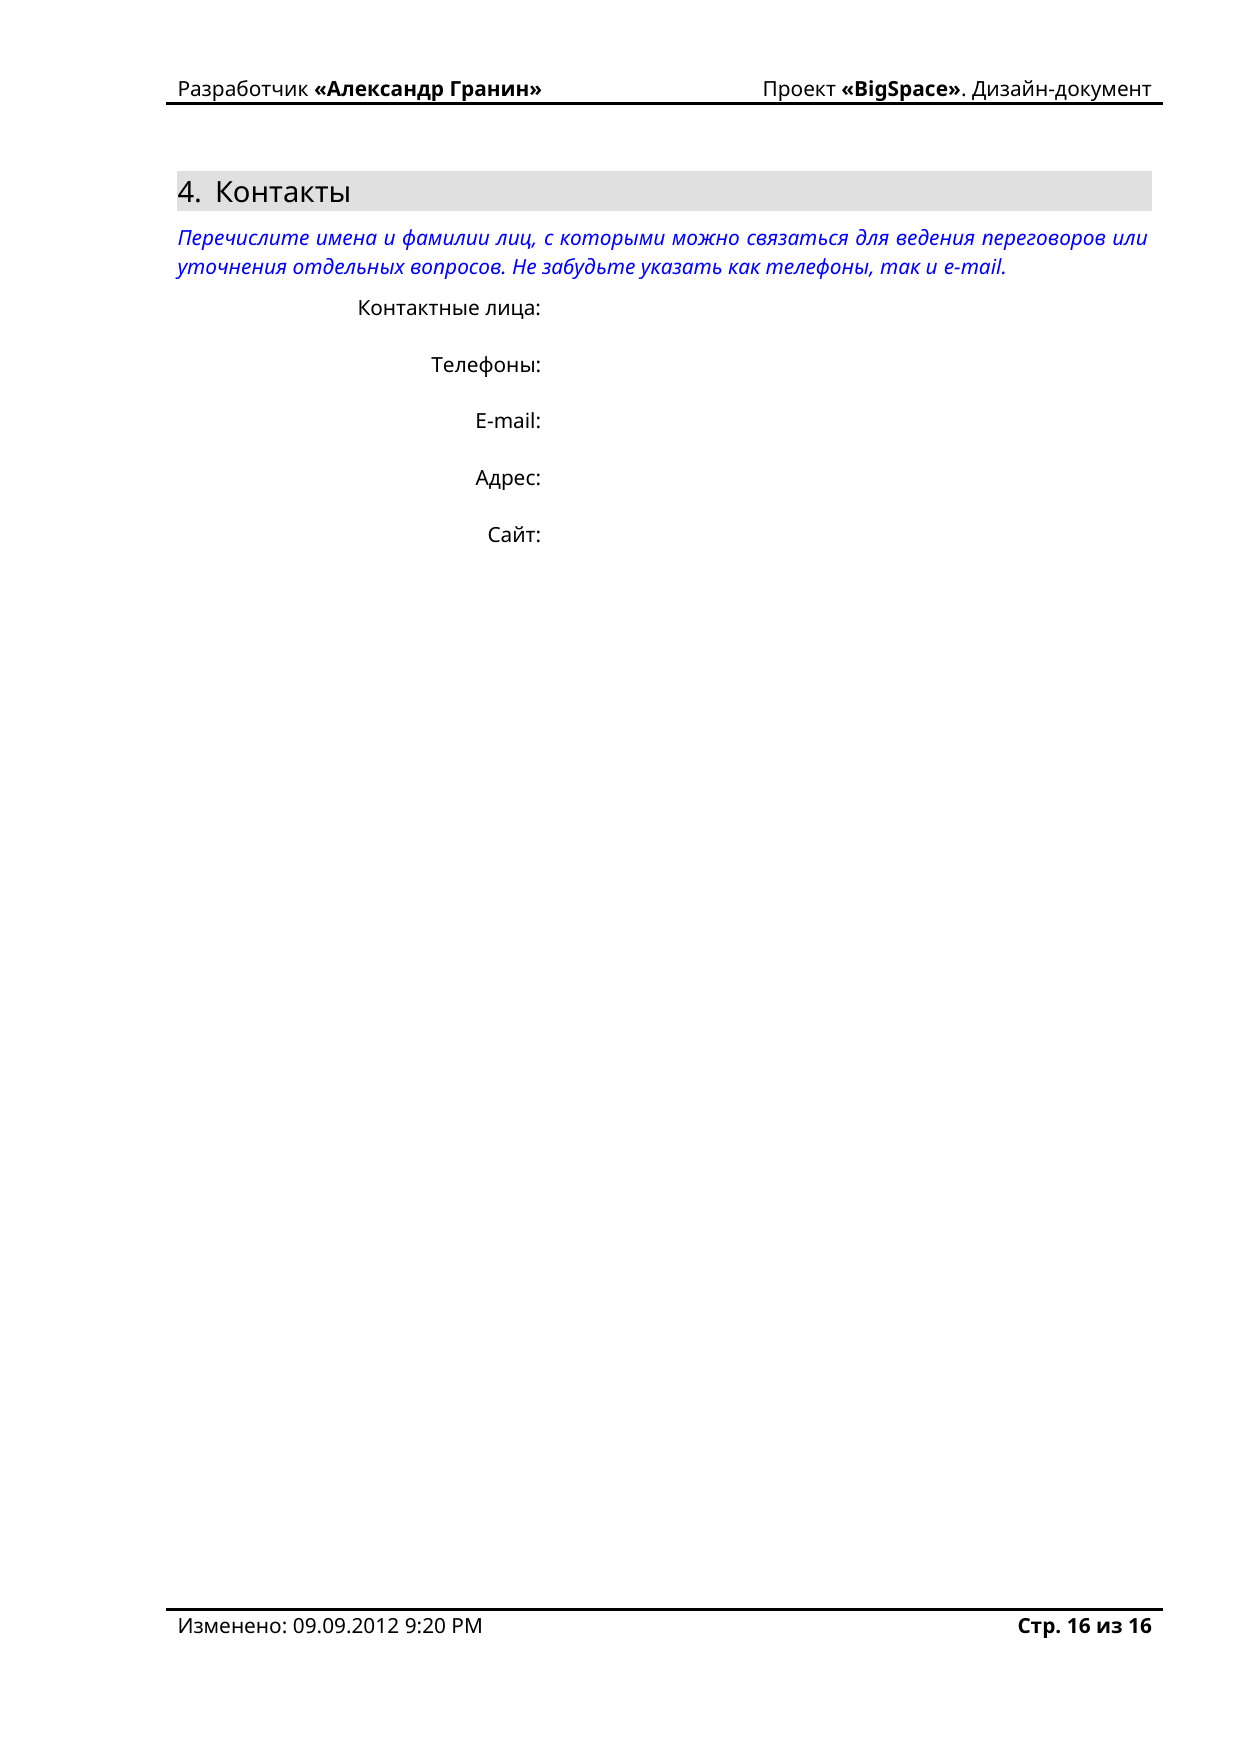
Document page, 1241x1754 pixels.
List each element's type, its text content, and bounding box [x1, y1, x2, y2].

table_cell [166, 492, 552, 520]
table_cell [166, 435, 552, 463]
table_header Контактные лица: [166, 293, 552, 321]
table_cell [166, 378, 552, 407]
table_cell [552, 407, 1152, 435]
table_cell Адрес: [166, 464, 552, 492]
table_cell [552, 492, 1152, 520]
table_cell Сайт: [166, 520, 552, 549]
table_cell [552, 520, 1152, 549]
table_cell [552, 378, 1152, 407]
table_cell [166, 321, 552, 350]
table_cell [552, 350, 1152, 378]
table_cell [552, 321, 1152, 350]
subtitle Контакты [177, 171, 1152, 211]
table_cell [552, 435, 1152, 463]
text Перечислите имена и фамилии лиц, с которыми можно связаться для ведения переговоров или уточнения отдельных вопросов. Не забудьте указать как телефоны, так и e-mail. [177, 223, 1152, 280]
table_cell Телефоны: [166, 350, 552, 378]
table_cell E-mail: [166, 407, 552, 435]
table_cell [552, 464, 1152, 492]
table_header [552, 293, 1152, 321]
